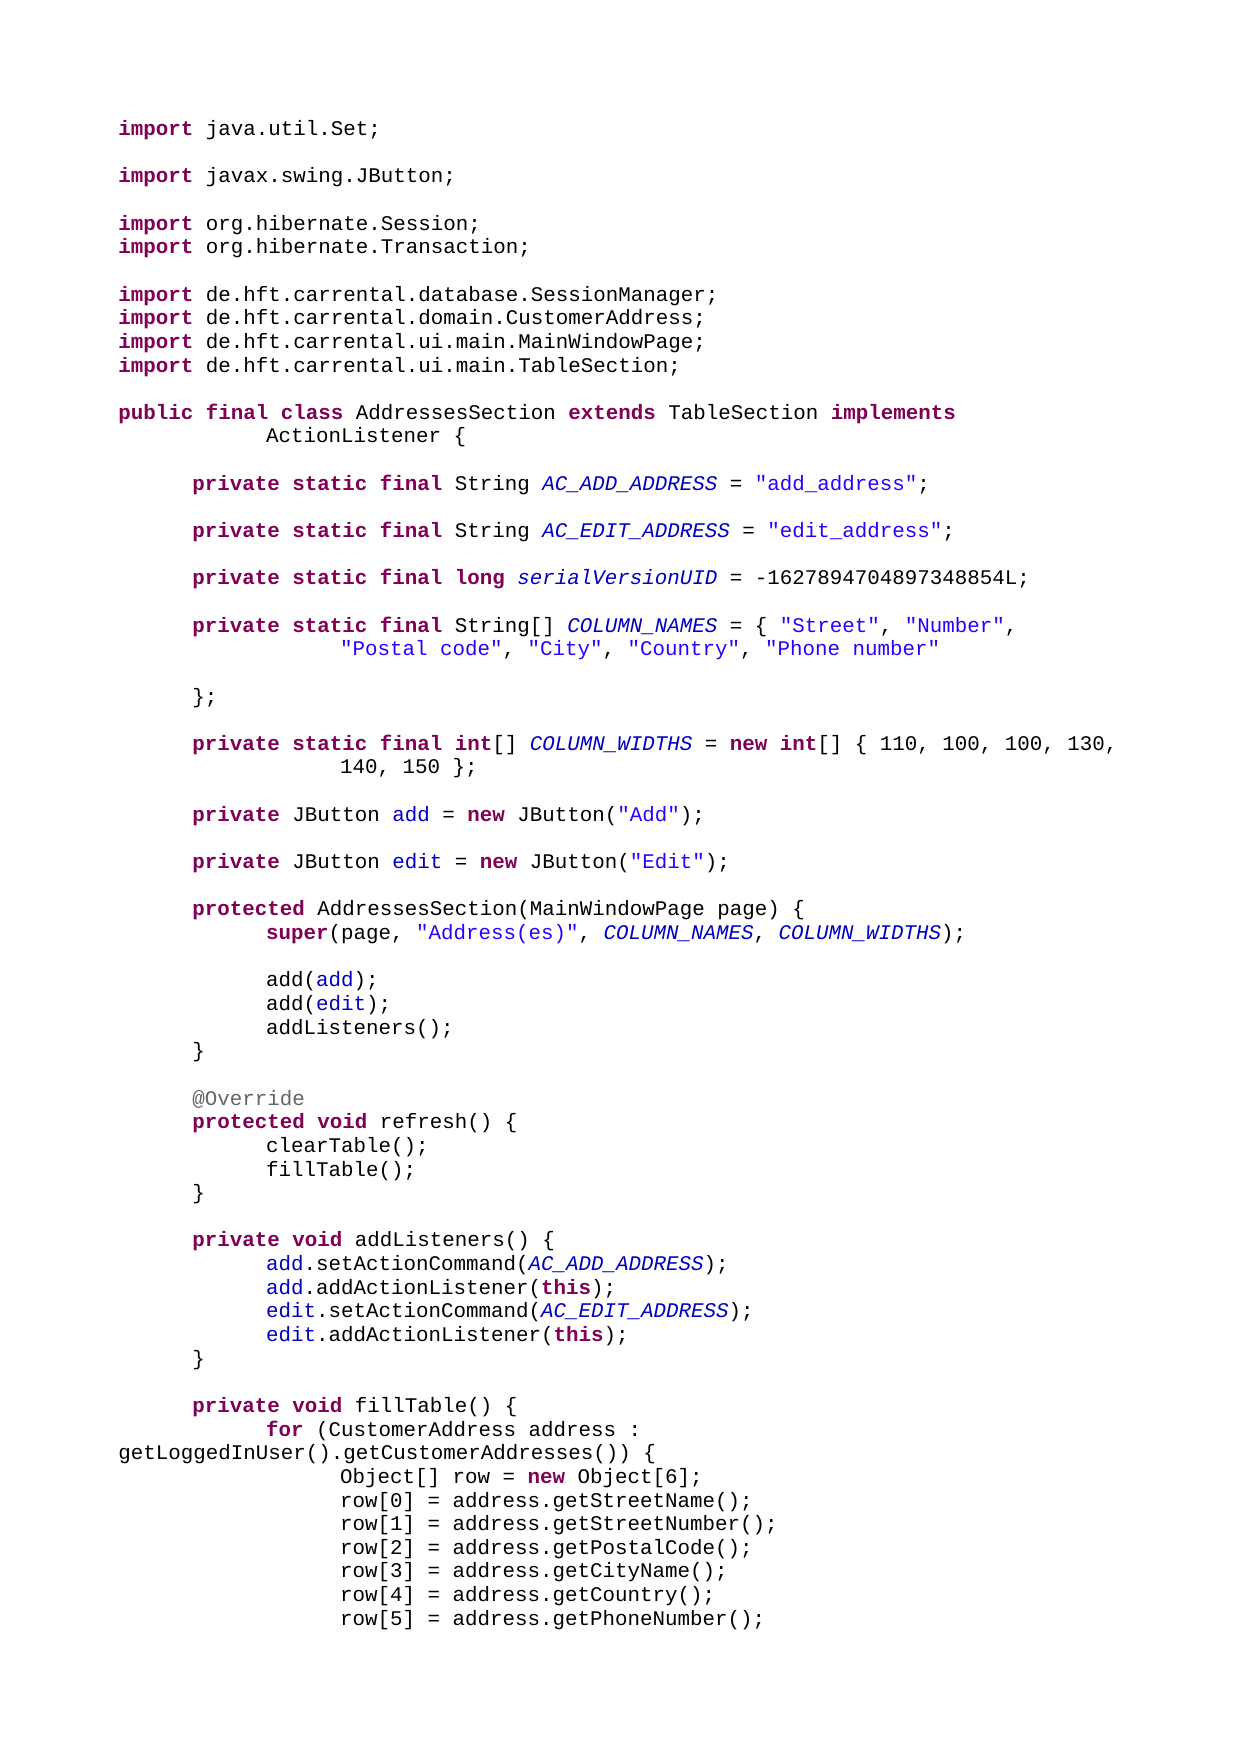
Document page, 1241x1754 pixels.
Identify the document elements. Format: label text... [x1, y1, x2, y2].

text import de.hft.carrental.ui.main.TableSection; [118, 354, 1122, 378]
text clearTable(); [118, 1135, 1122, 1158]
text row[5] = address.getPhoneNumber(); [118, 1608, 1122, 1631]
text super(page, "Address(es)", COLUMN_NAMES, COLUMN_WIDTHS); [118, 922, 1122, 946]
text private static final int[] COLUMN_WIDTHS = new int[] { 110, 100, 100, 130, [118, 733, 1122, 757]
text import de.hft.carrental.ui.main.MainWindowPage; [118, 331, 1122, 354]
text private static final long serialVersionUID = -1627894704897348854L; [118, 567, 1122, 591]
text "Postal code", "City", "Country", "Phone number" [118, 638, 1122, 662]
text private static final String AC_ADD_ADDRESS = "add_address"; [118, 473, 1122, 496]
text add.setActionCommand(AC_ADD_ADDRESS); [118, 1253, 1122, 1277]
text private JButton add = new JButton("Add"); [118, 804, 1122, 827]
text } [118, 1040, 1122, 1064]
text row[4] = address.getCountry(); [118, 1584, 1122, 1608]
text for (CustomerAddress address : getLoggedInUser().getCustomerAddresses()) { [118, 1419, 1122, 1466]
text import java.util.Set; [118, 118, 1122, 142]
text import org.hibernate.Transaction; [118, 236, 1122, 260]
text import de.hft.carrental.database.SessionManager; [118, 284, 1122, 307]
text row[3] = address.getCityName(); [118, 1561, 1122, 1584]
text add.addActionListener(this); [118, 1277, 1122, 1300]
text add(edit); [118, 993, 1122, 1017]
text public final class AddressesSection extends TableSection implements [118, 402, 1122, 426]
text add(add); [118, 969, 1122, 993]
text } [118, 1348, 1122, 1371]
text protected AddressesSection(MainWindowPage page) { [118, 898, 1122, 922]
text edit.addActionListener(this); [118, 1324, 1122, 1348]
text import org.hibernate.Session; [118, 213, 1122, 236]
text } [118, 1182, 1122, 1206]
text addListeners(); [118, 1017, 1122, 1040]
text row[2] = address.getPostalCode(); [118, 1537, 1122, 1561]
text import javax.swing.JButton; [118, 165, 1122, 189]
text 140, 150 }; [118, 757, 1122, 780]
text private static final String[] COLUMN_NAMES = { "Street", "Number", [118, 615, 1122, 638]
text protected void refresh() { [118, 1111, 1122, 1135]
text row[1] = address.getStreetNumber(); [118, 1513, 1122, 1537]
text @Override [118, 1088, 1122, 1111]
text private void addListeners() { [118, 1229, 1122, 1253]
text row[0] = address.getStreetName(); [118, 1489, 1122, 1513]
text }; [118, 686, 1122, 709]
text private void fillTable() { [118, 1395, 1122, 1419]
text private JButton edit = new JButton("Edit"); [118, 851, 1122, 875]
text fillTable(); [118, 1158, 1122, 1182]
text import de.hft.carrental.domain.CustomerAddress; [118, 307, 1122, 331]
text ActionListener { [118, 426, 1122, 449]
text Object[] row = new Object[6]; [118, 1466, 1122, 1489]
text edit.setActionCommand(AC_EDIT_ADDRESS); [118, 1300, 1122, 1324]
text private static final String AC_EDIT_ADDRESS = "edit_address"; [118, 520, 1122, 544]
